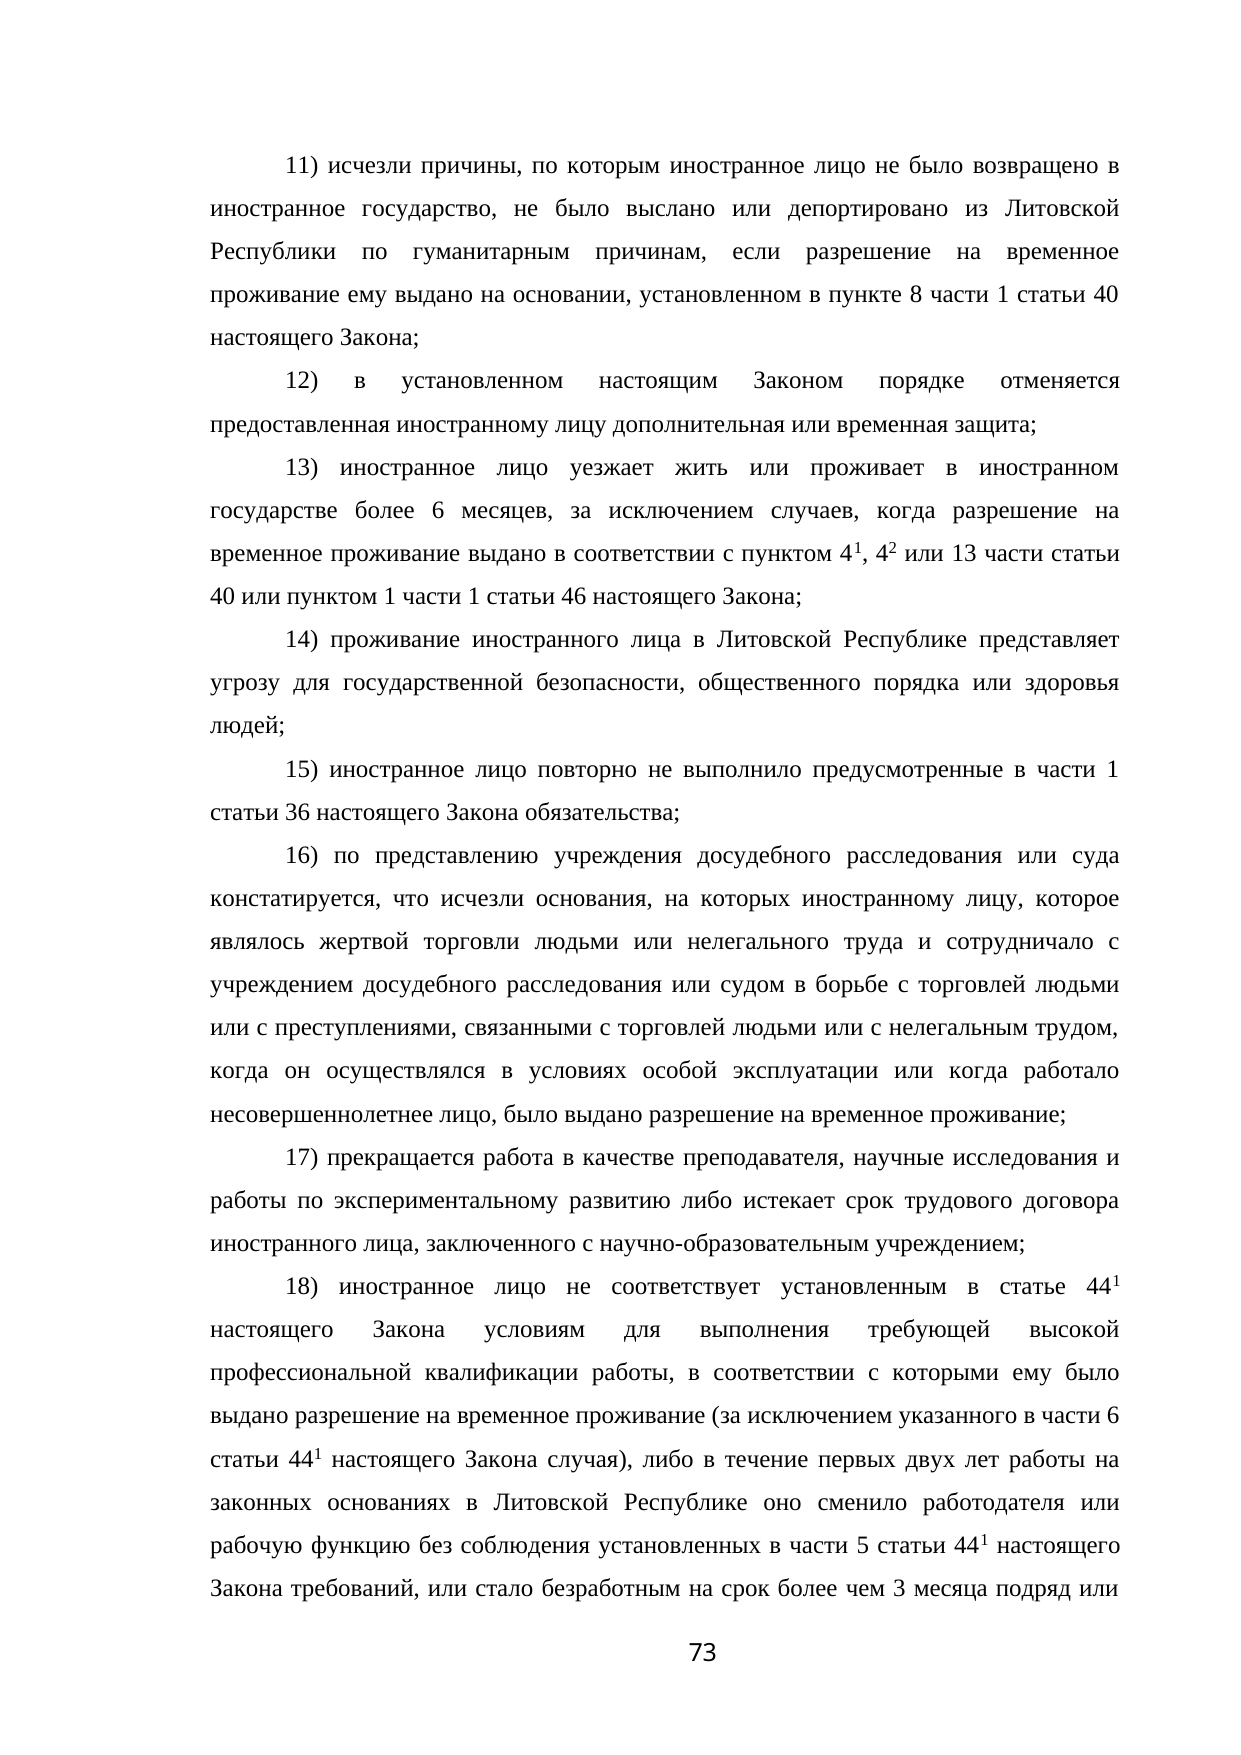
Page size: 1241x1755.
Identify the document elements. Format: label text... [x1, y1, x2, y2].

text 14) проживание иностранного лица в Литовской Республике представляет угрозу для государственной безопасности, общественного порядка или здоровья людей; [210, 624, 1120, 739]
text 11) исчезли причины, по которым иностранное лицо не было возвращено в иностранное государство, не было выслано или депортировано из Литовской Республики по гуманитарным причинам, если разрешение на временное проживание ему выдано на основании, установленном в пункте 8 части 1 статьи 40 настоящего Закона; [210, 150, 1120, 351]
text 17) прекращается работа в качестве преподавателя, научные исследования и работы по экспериментальному развитию либо истекает срок трудового договора иностранного лица, заключенного с научно-образовательным учреждением; [210, 1142, 1120, 1257]
text 12) в установленном настоящим Законом порядке отменяется предоставленная иностранному лицу дополнительная или временная защита; [210, 366, 1120, 437]
text 16) по представлению учреждения досудебного расследования или суда констатируется, что исчезли основания, на которых иностранному лицу, которое являлось жертвой торговли людьми или нелегального труда и сотрудничало с учреждением досудебного расследования или судом в борьбе с торговлей людьми или с преступлениями, связанными с торговлей людьми или с нелегальным трудом, когда он осуществлялся в условиях особой эксплуатации или когда работало несовершеннолетнее лицо, было выдано разрешение на временное проживание; [210, 840, 1120, 1127]
text 15) иностранное лицо повторно не выполнило предусмотренные в части 1 статьи 36 настоящего Закона обязательства; [210, 754, 1120, 826]
text 18) иностранное лицо не соответствует установленным в статье 441 настоящего Закона условиям для выполнения требующей высокой профессиональной квалификации работы, в соответствии с которыми ему было выдано разрешение на временное проживание (за исключением указанного в части 6 статьи 441 настоящего Закона случая), либо в течение первых двух лет работы на законных основаниях в Литовской Республике оно сменило работодателя или рабочую функцию без соблюдения установленных в части 5 статьи 441 настоящего Закона требований, или стало безработным на срок более чем 3 месяца подряд или [210, 1271, 1120, 1602]
text 13) иностранное лицо уезжает жить или проживает в иностранном государстве более 6 месяцев, за исключением случаев, когда разрешение на временное проживание выдано в соответствии с пунктом 41, 42 или 13 части статьи 40 или пунктом 1 части 1 статьи 46 настоящего Закона; [210, 452, 1120, 610]
